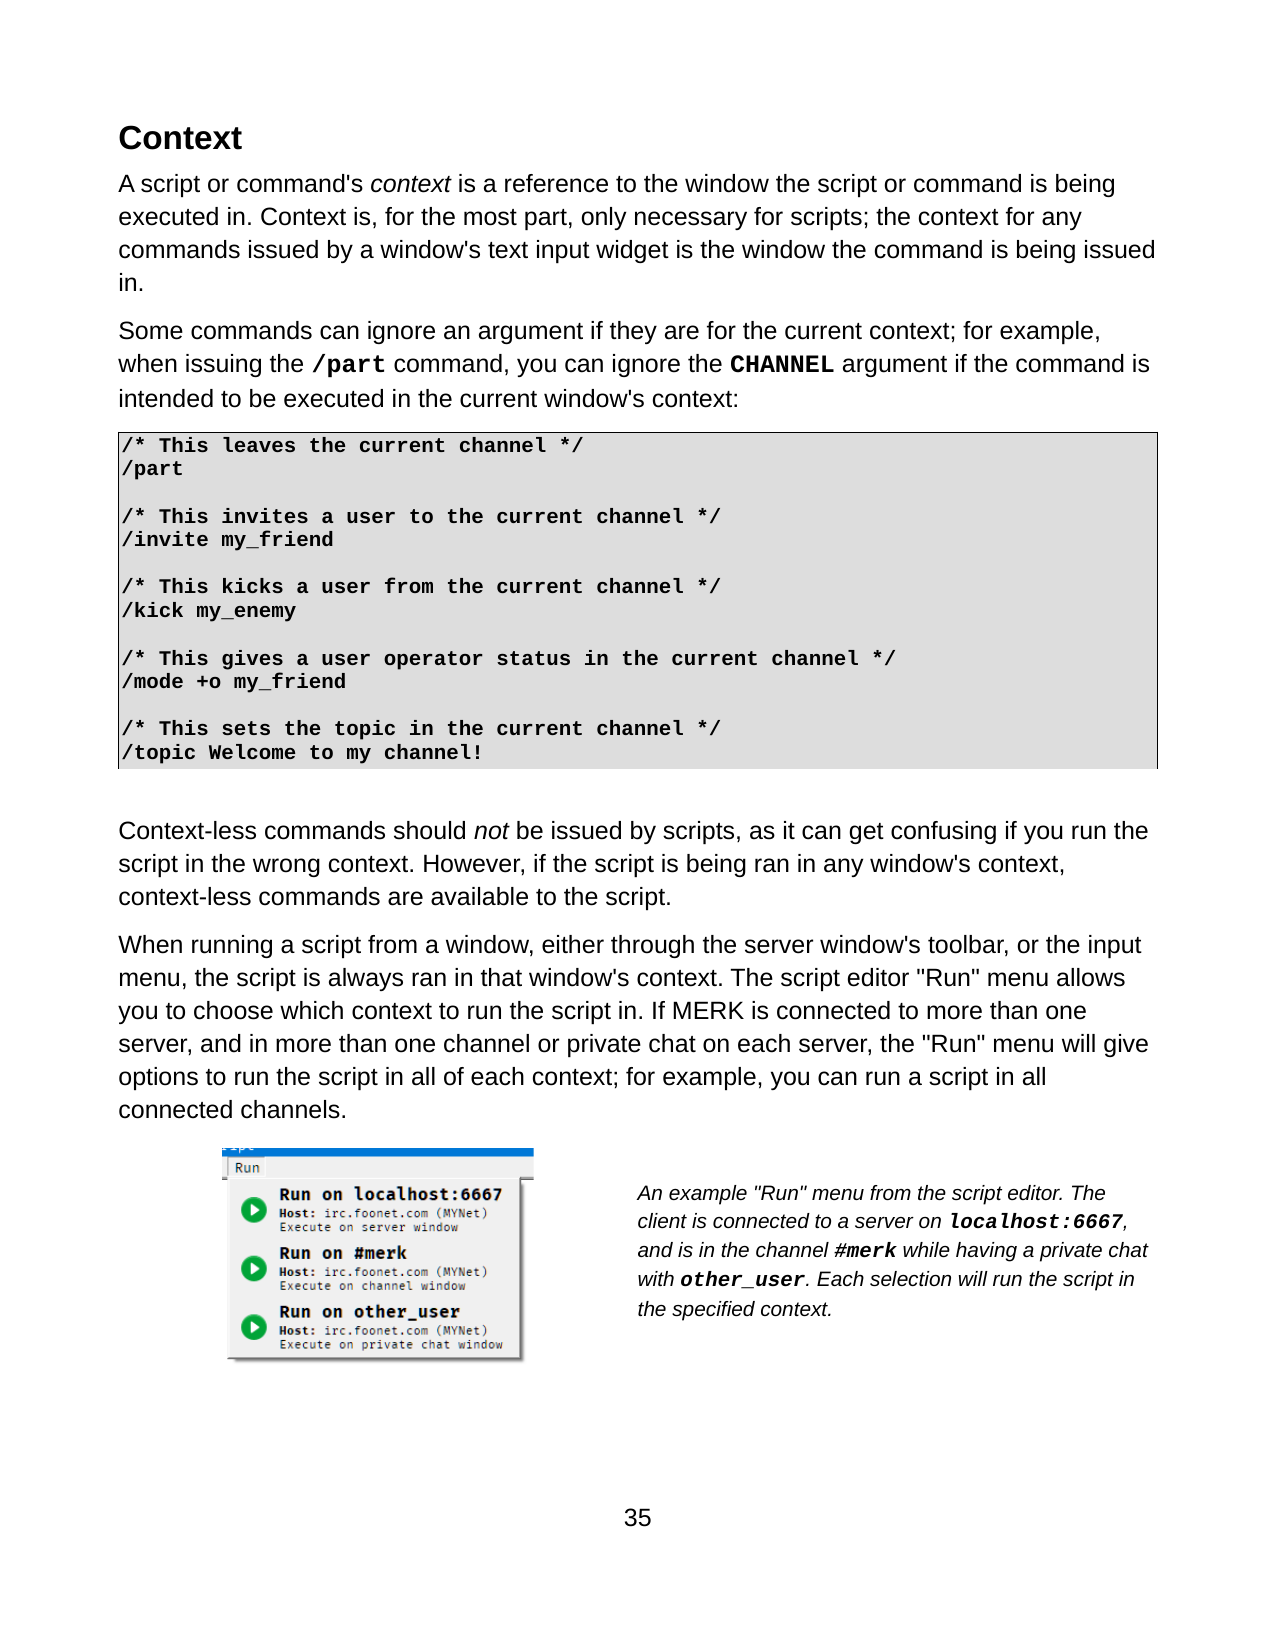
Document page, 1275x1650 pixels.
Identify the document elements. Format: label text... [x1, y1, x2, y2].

picture [222, 1148, 534, 1372]
text Context-less commands should not be issued by scripts, as it can get confusing if you run the script in the wrong context. However, if the script is being ran in any window's context, context-less commands are available to the script. [118, 816, 1157, 911]
table_header /* This leaves the current channel */ /part /* This invites a user to the current channel */ /invite my_friend /* This kicks a user from the current channel */ /kick my_enemy /* This gives a user operator status in the current channel */ /mode +o my_friend /* This sets the topic in the current channel */ /topic Welcome to my channel! [119, 433, 1157, 769]
text When running a script from a window, either through the server window's toolbar, or the input menu, the script is always ran in that window's context. The script editor "Run" menu allows you to choose which context to run the script in. If MERK is connected to more than one server, and in more than one channel or private chat on each server, the "Run" menu will give options to run the script in all of each context; for example, you can run a script in all connected channels. [118, 930, 1157, 1124]
text A script or command's context is a reference to the window the script or command is being executed in. Context is, for the most part, only necessary for scripts; the context for any commands issued by a window's text input widget is the window the command is being issued in. [118, 169, 1157, 297]
table_header [118, 1143, 637, 1377]
table_header An example "Run" menu from the script editor. The client is connected to a server on localhost:6667, and is in the channel #merk while having a private chat with other_user. Each selection will run the script in the specified context. [638, 1143, 1157, 1377]
subtitle Context [118, 118, 1157, 157]
text Some commands can ignore an argument if they are for the current context; for example, when issuing the /part command, you can ignore the CHANNEL argument if the command is intended to be executed in the current window's context: [118, 316, 1157, 413]
